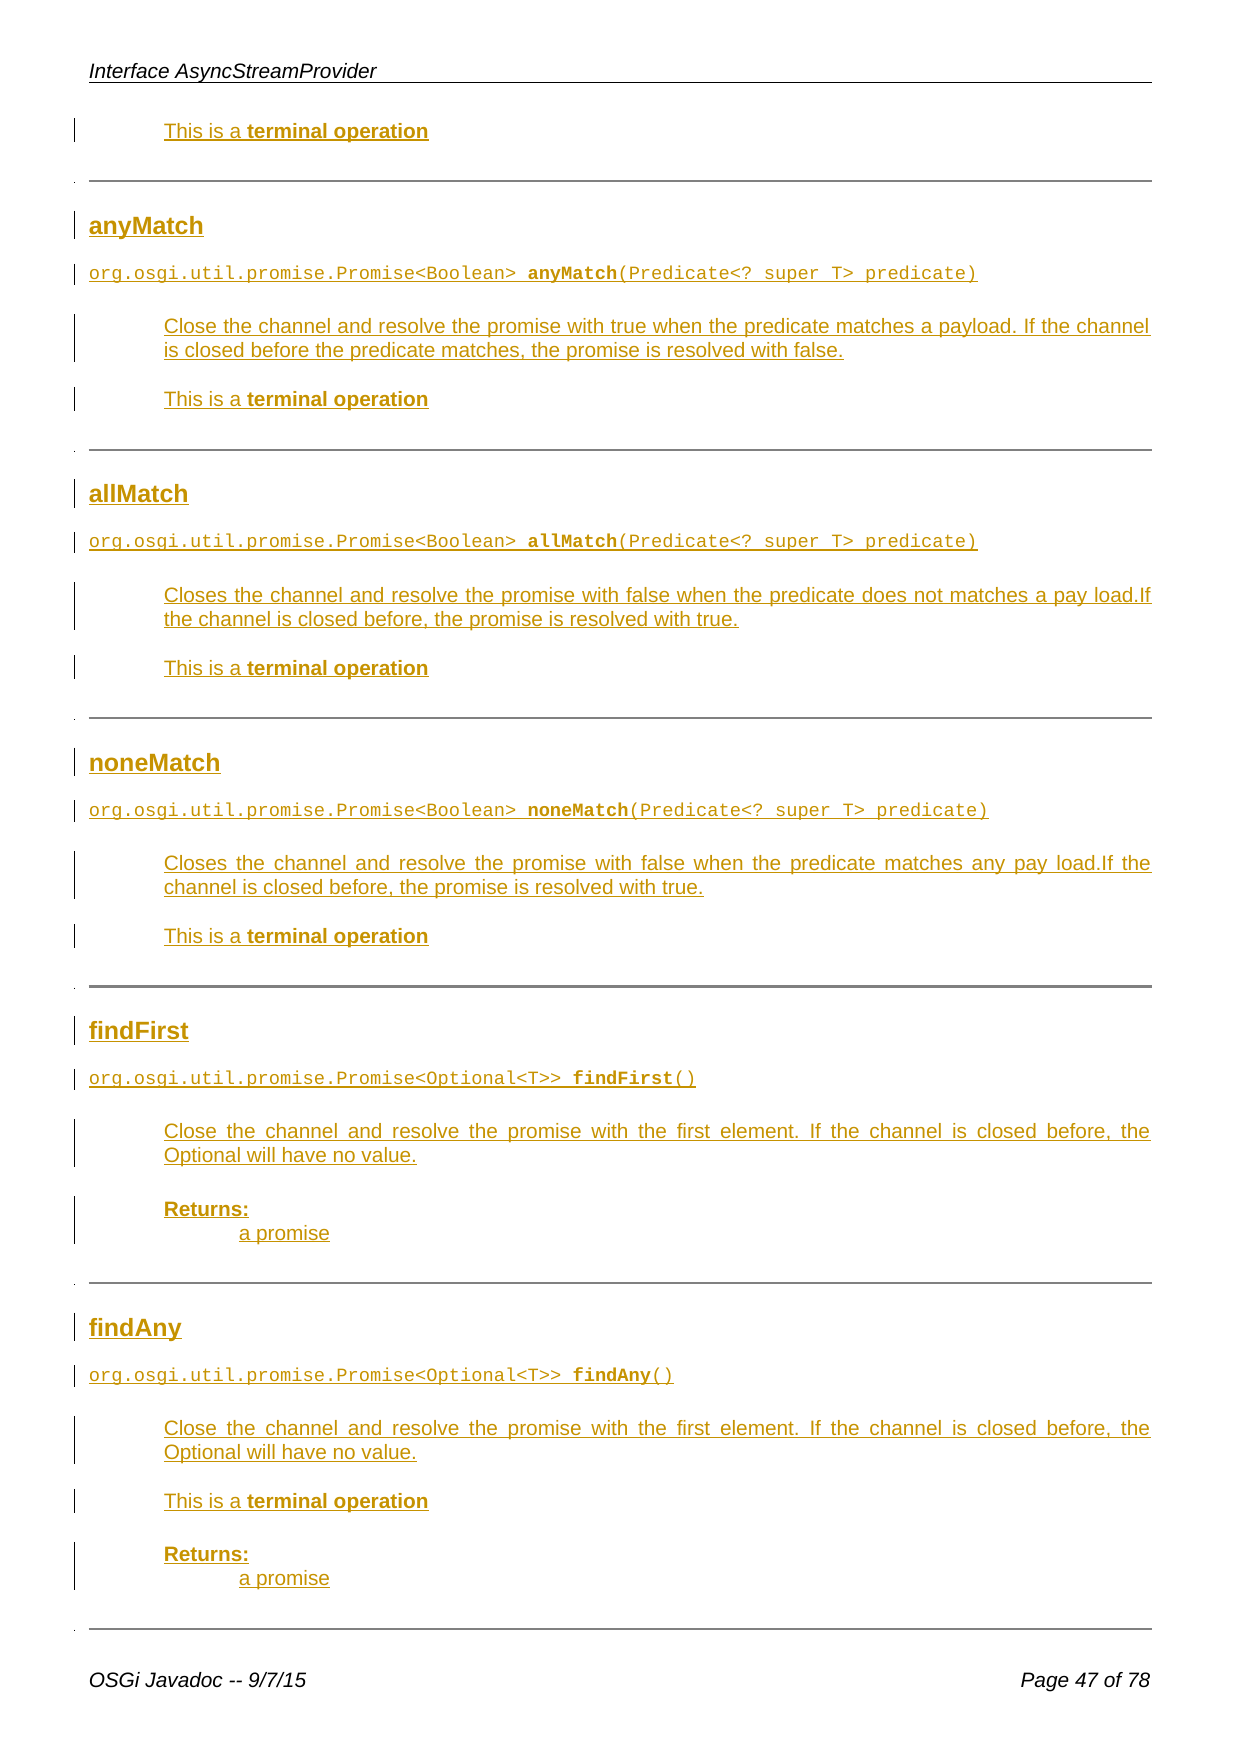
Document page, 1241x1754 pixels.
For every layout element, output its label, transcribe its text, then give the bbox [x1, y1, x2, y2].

text This is a terminal operation [163, 1489, 1152, 1513]
text a promise [238, 1220, 1152, 1244]
text Returns: [163, 1196, 1152, 1220]
text Closes the channel and resolve the promise with false when the predicate matches any pay load.If the [163, 851, 1152, 872]
text org.osgi.util.promise.Promise<Boolean> allMatch(Predicate<? super T> predicate) [88, 532, 1152, 553]
subtitle noneMatch [88, 747, 1152, 776]
text This is a terminal operation [163, 387, 1152, 411]
text Close the channel and resolve the promise with the first element. If the channel is closed before, the Optional will have no value. [163, 1416, 1152, 1464]
text This is a terminal operation [163, 118, 1152, 142]
text This is a terminal operation [163, 924, 1152, 948]
text Close the channel and resolve the promise with the first element. If the channel is closed before, the Optional will have no value. [163, 1119, 1152, 1167]
text org.osgi.util.promise.Promise<Optional<T>> findAny() [88, 1365, 1152, 1387]
text a promise [238, 1566, 1152, 1590]
text Closes the channel and resolve the promise with false when the predicate does not matches a pay load.If [163, 582, 1152, 603]
subtitle findAny [88, 1312, 1152, 1341]
subtitle findFirst [88, 1016, 1152, 1045]
subtitle allMatch [88, 479, 1152, 508]
text Close the channel and resolve the promise with true when the predicate matches a payload. If the channel is closed before the predicate matches, the promise is resolved with false. [163, 314, 1152, 362]
text org.osgi.util.promise.Promise<Optional<T>> findFirst() [88, 1069, 1152, 1090]
text Returns: [163, 1542, 1152, 1566]
text This is a terminal operation [163, 655, 1152, 679]
text org.osgi.util.promise.Promise<Boolean> anyMatch(Predicate<? super T> predicate) [88, 263, 1152, 285]
text channel is closed before, the promise is resolved with true. [163, 873, 1152, 899]
text org.osgi.util.promise.Promise<Boolean> noneMatch(Predicate<? super T> predicate) [88, 800, 1152, 822]
text the channel is closed before, the promise is resolved with true. [163, 604, 1152, 630]
subtitle anyMatch [88, 211, 1152, 239]
